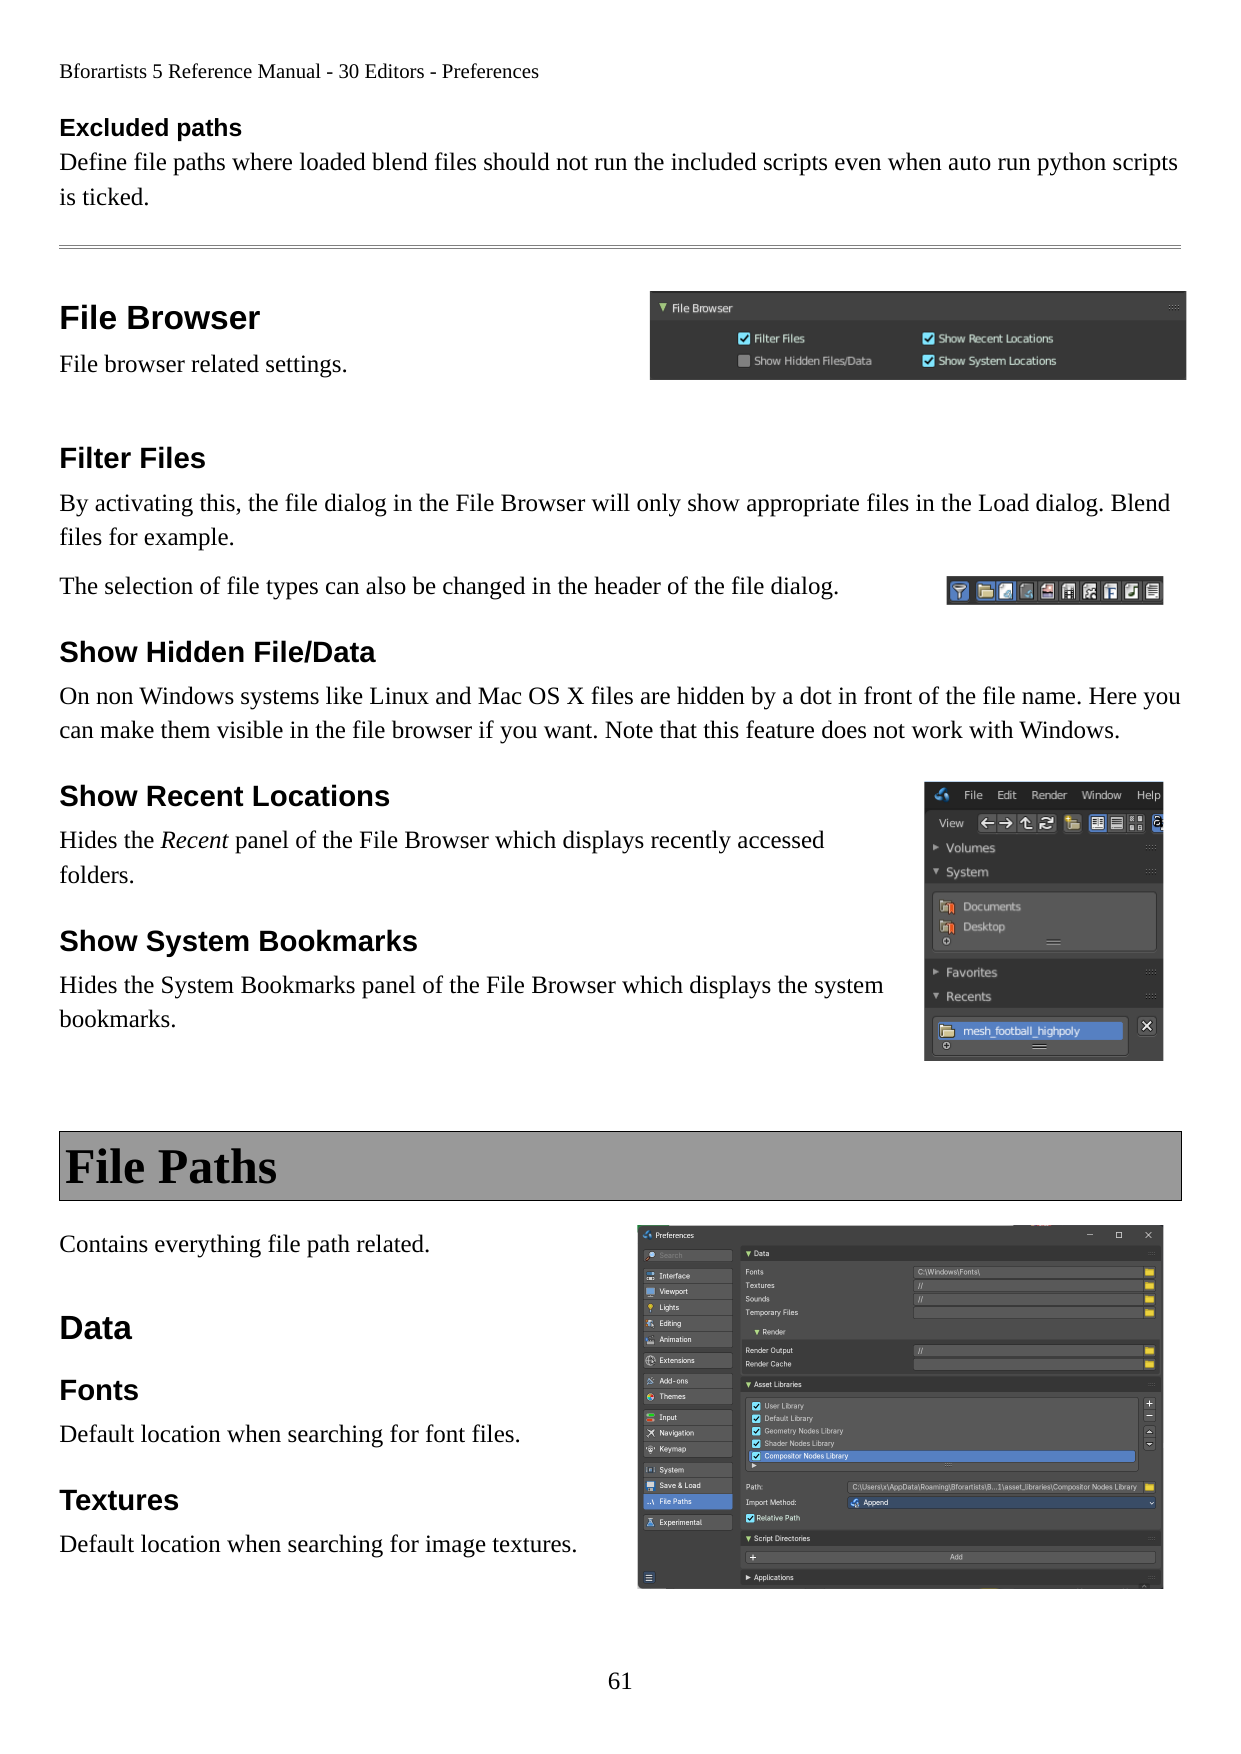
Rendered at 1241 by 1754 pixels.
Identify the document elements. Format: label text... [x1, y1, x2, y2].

subtitle Textures [59, 1483, 637, 1517]
subtitle [1164, 924, 1181, 957]
subtitle [1164, 1483, 1181, 1517]
picture [946, 576, 1164, 605]
picture [924, 781, 1164, 1061]
subtitle [1164, 1373, 1181, 1407]
text Hides the Recent panel of the File Browser which displays recently accessed folders. [59, 826, 924, 889]
text Contains everything file path related. [59, 1229, 637, 1258]
text Default location when searching for font files. [59, 1419, 637, 1448]
text On non Windows systems like Linux and Mac OS X files are hidden by a dot in front of the file name. Here you can make them visible in the file browser if you want. Note that this feature does not work with Windows. [59, 681, 1181, 744]
subtitle File Browser [59, 298, 649, 337]
picture [637, 1225, 1164, 1589]
subtitle Fonts [59, 1373, 637, 1407]
subtitle [1164, 1307, 1181, 1346]
subtitle Show Recent Locations [59, 779, 1181, 813]
picture [649, 291, 1187, 380]
text Default location when searching for image textures. [59, 1529, 637, 1558]
text By activating this, the file dialog in the File Browser will only show appropriate files in the Load dialog. Blend files for example. [59, 488, 1181, 551]
subtitle Excluded paths [59, 113, 1181, 141]
text Define file paths where loaded blend files should not run the included scripts even when auto run python scripts is ticked. [59, 147, 1181, 211]
subtitle Show System Bookmarks [59, 924, 924, 957]
table_header File Paths [60, 1132, 1181, 1200]
subtitle Show Hidden File/Data [59, 635, 1181, 669]
subtitle Filter Files [59, 441, 1181, 475]
text File browser related settings. [59, 349, 649, 378]
subtitle Data [59, 1307, 637, 1346]
text Hides the System Bookmarks panel of the File Browser which displays the system bookmarks. [59, 970, 924, 1033]
text The selection of file types can also be changed in the header of the file dialog. [59, 571, 1181, 600]
